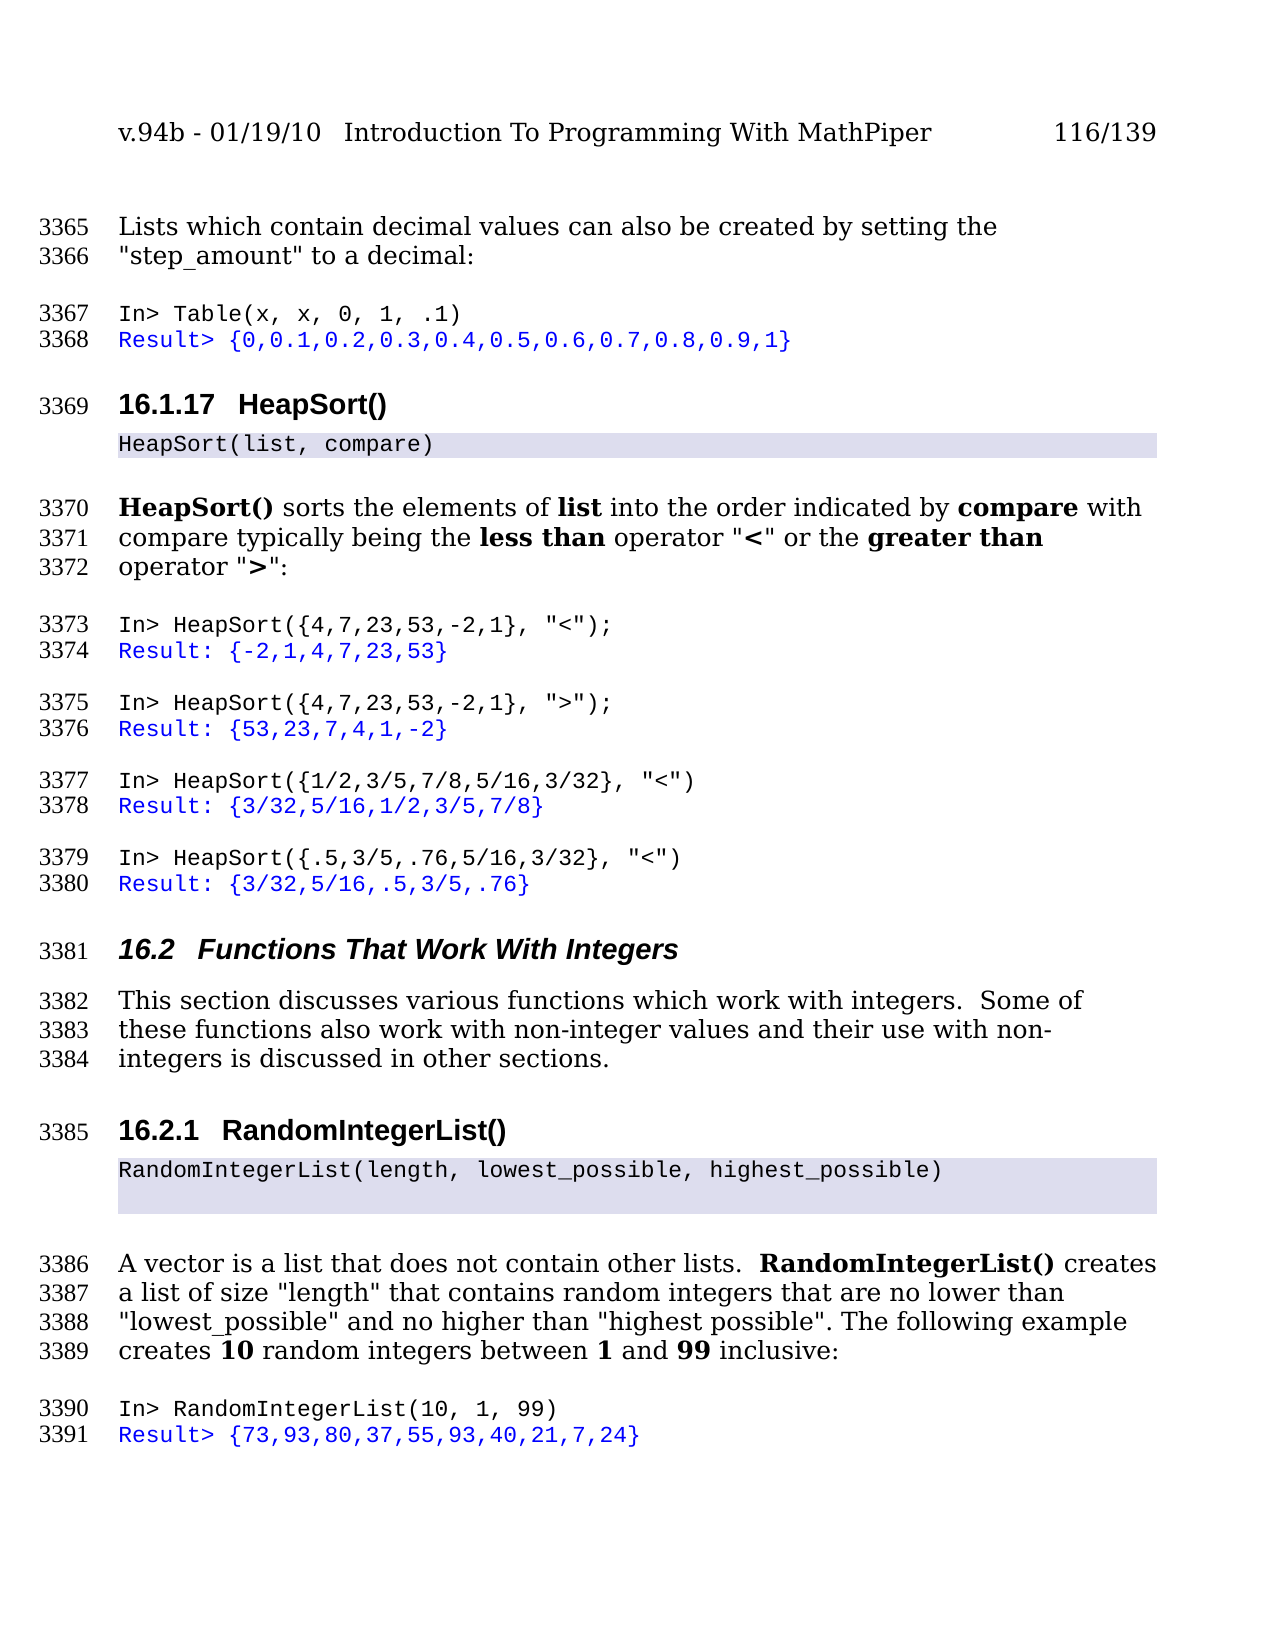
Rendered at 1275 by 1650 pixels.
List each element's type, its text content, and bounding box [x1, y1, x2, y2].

text Result: {53,23,7,4,1,-2} [118, 717, 1157, 743]
subtitle RandomIntegerList() [118, 1113, 1157, 1146]
subtitle HeapSort() [118, 387, 1157, 420]
text This section discusses various functions which work with integers. Some of these functions also work with non-integer values and their use with non-integers is discussed in other sections. [118, 986, 1157, 1074]
text In> HeapSort({1/2,3/5,7/8,5/16,3/32}, "<") [118, 769, 1157, 795]
text Lists which contain decimal values can also be created by setting the "step_amount" to a decimal: [118, 212, 1157, 270]
text In> HeapSort({4,7,23,53,-2,1}, "<"); [118, 613, 1157, 639]
text Result: {3/32,5/16,1/2,3/5,7/8} [118, 795, 1157, 821]
table_header HeapSort(list, compare) [118, 433, 1157, 458]
subtitle Functions That Work With Integers [118, 932, 1157, 965]
text In> HeapSort({4,7,23,53,-2,1}, ">"); [118, 691, 1157, 717]
table_header RandomIntegerList(length, lowest_possible, highest_possible) [118, 1158, 1157, 1214]
text In> HeapSort({.5,3/5,.76,5/16,3/32}, "<") [118, 847, 1157, 873]
text Result: {-2,1,4,7,23,53} [118, 639, 1157, 665]
text In> Table(x, x, 0, 1, .1) [118, 302, 1157, 328]
text Result> {73,93,80,37,55,93,40,21,7,24} [118, 1423, 1157, 1449]
text Result: {3/32,5/16,.5,3/5,.76} [118, 873, 1157, 899]
text HeapSort() sorts the elements of list into the order indicated by compare with compare typically being the less than operator "<" or the greater than operator ">": [118, 493, 1157, 581]
text In> RandomIntegerList(10, 1, 99) [118, 1398, 1157, 1423]
text Result> {0,0.1,0.2,0.3,0.4,0.5,0.6,0.7,0.8,0.9,1} [118, 328, 1157, 354]
text A vector is a list that does not contain other lists. RandomIntegerList() creates a list of size "length" that contains random integers that are no lower than "lowest_possible" and no higher than "highest possible". The following example creates 10 random integers between 1 and 99 inclusive: [118, 1248, 1157, 1366]
